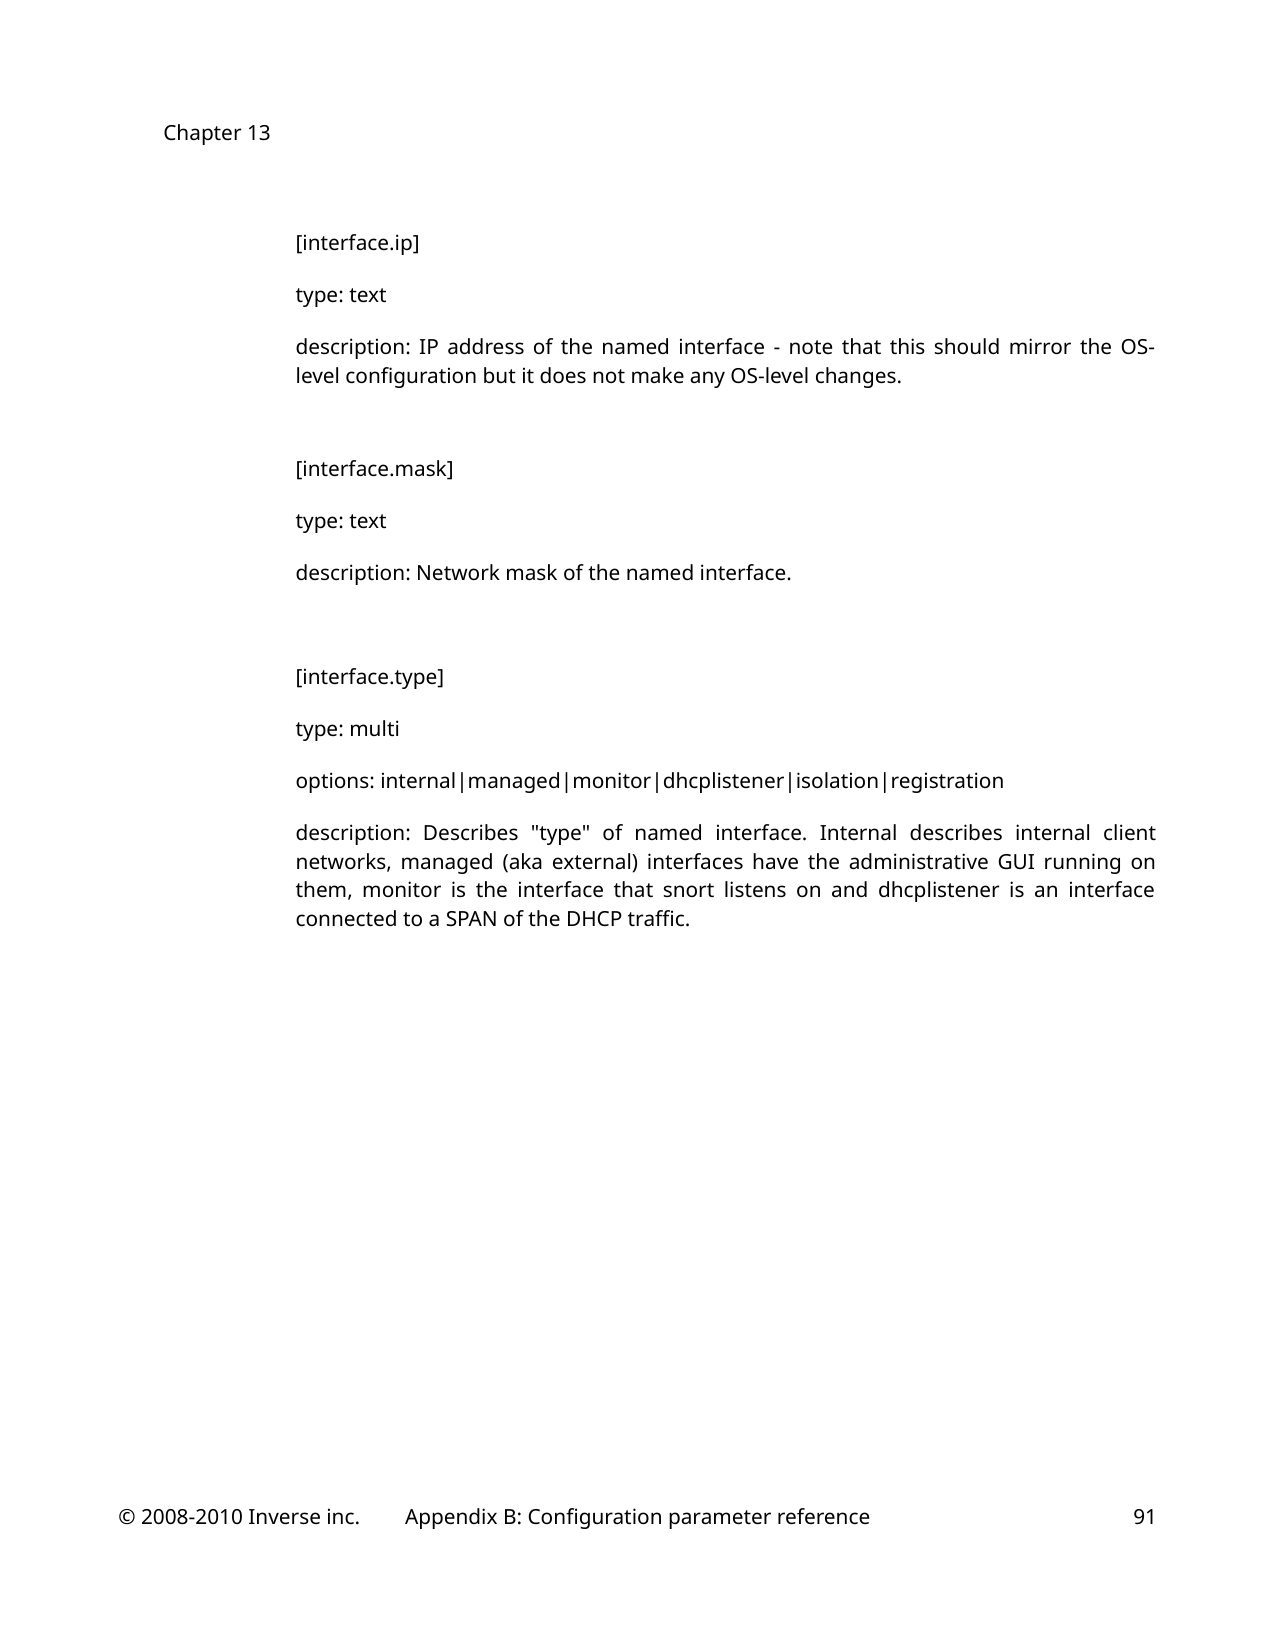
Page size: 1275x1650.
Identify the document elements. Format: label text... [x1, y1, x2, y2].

text type: text [295, 280, 1157, 309]
text description: Network mask of the named interface. [295, 558, 1157, 586]
text description: IP address of the named interface - note that this should mirror the OS-level configuration but it does not make any OS-level changes. [295, 332, 1157, 389]
text options: internal|managed|monitor|dhcplistener|isolation|registration [295, 766, 1157, 795]
text [interface.mask] [295, 454, 1157, 482]
text [interface.ip] [295, 228, 1157, 257]
text type: multi [295, 714, 1157, 743]
text description: Describes "type" of named interface. Internal describes internal client networks, managed (aka external) interfaces have the administrative GUI running on them, monitor is the interface that snort listens on and dhcplistener is an interface connected to a SPAN of the DHCP traffic. [295, 818, 1157, 932]
text [interface.type] [295, 662, 1157, 691]
text type: text [295, 506, 1157, 534]
